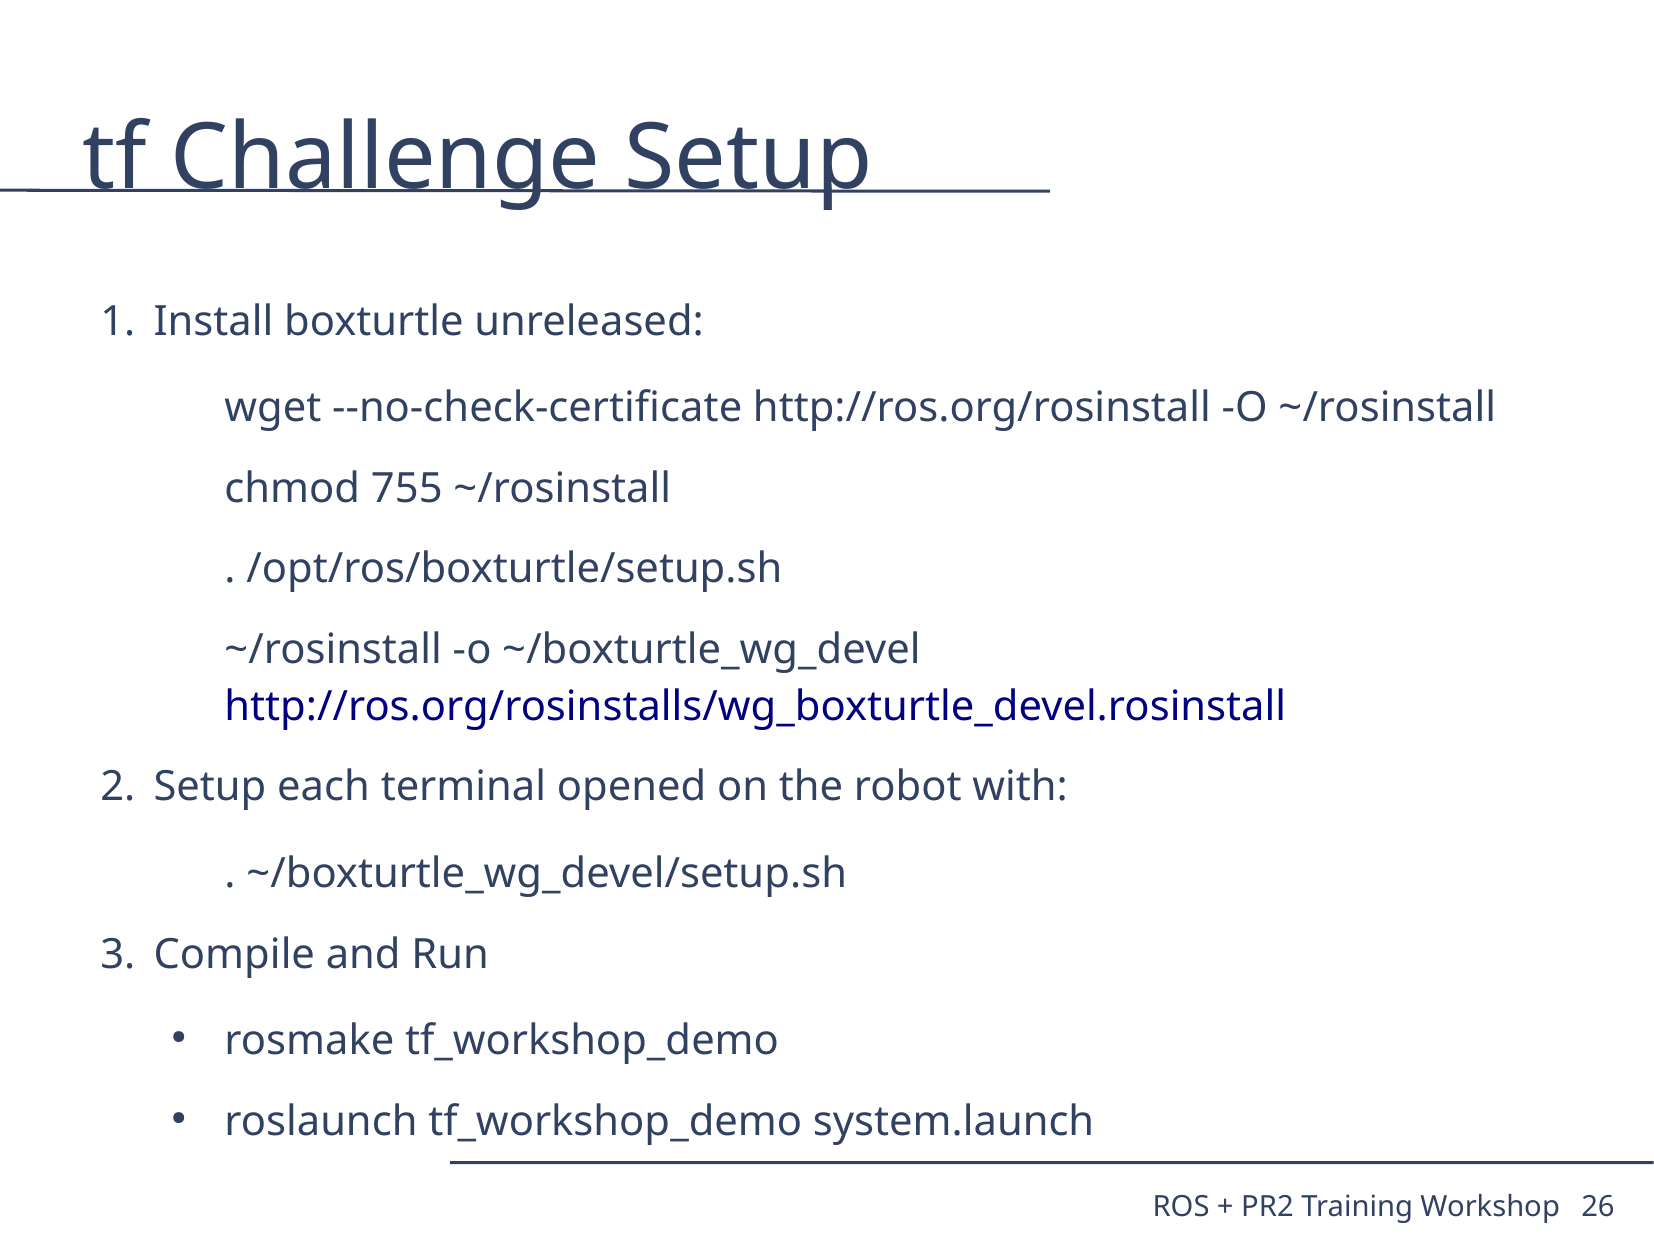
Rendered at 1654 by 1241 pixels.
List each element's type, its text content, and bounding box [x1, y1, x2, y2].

title tf Challenge Setup [82, 56, 1571, 250]
list Install boxturtle unreleased: wget --no-check-certificate http://ros.org/rosinstall -O ~/rosinstall chmod 755 ~/rosinstall . /opt/ros/boxturtle/setup.sh ~/rosinstall -o ~/boxturtle_wg_devel http://ros.org/rosinstalls/wg_boxturtle_devel.rosinstall Setup each terminal opened on the robot with: . ~/boxturtle_wg_devel/setup.sh Compile and Run rosmake tf_workshop_demo roslaunch tf_workshop_demo system.launch [82, 290, 1571, 1109]
